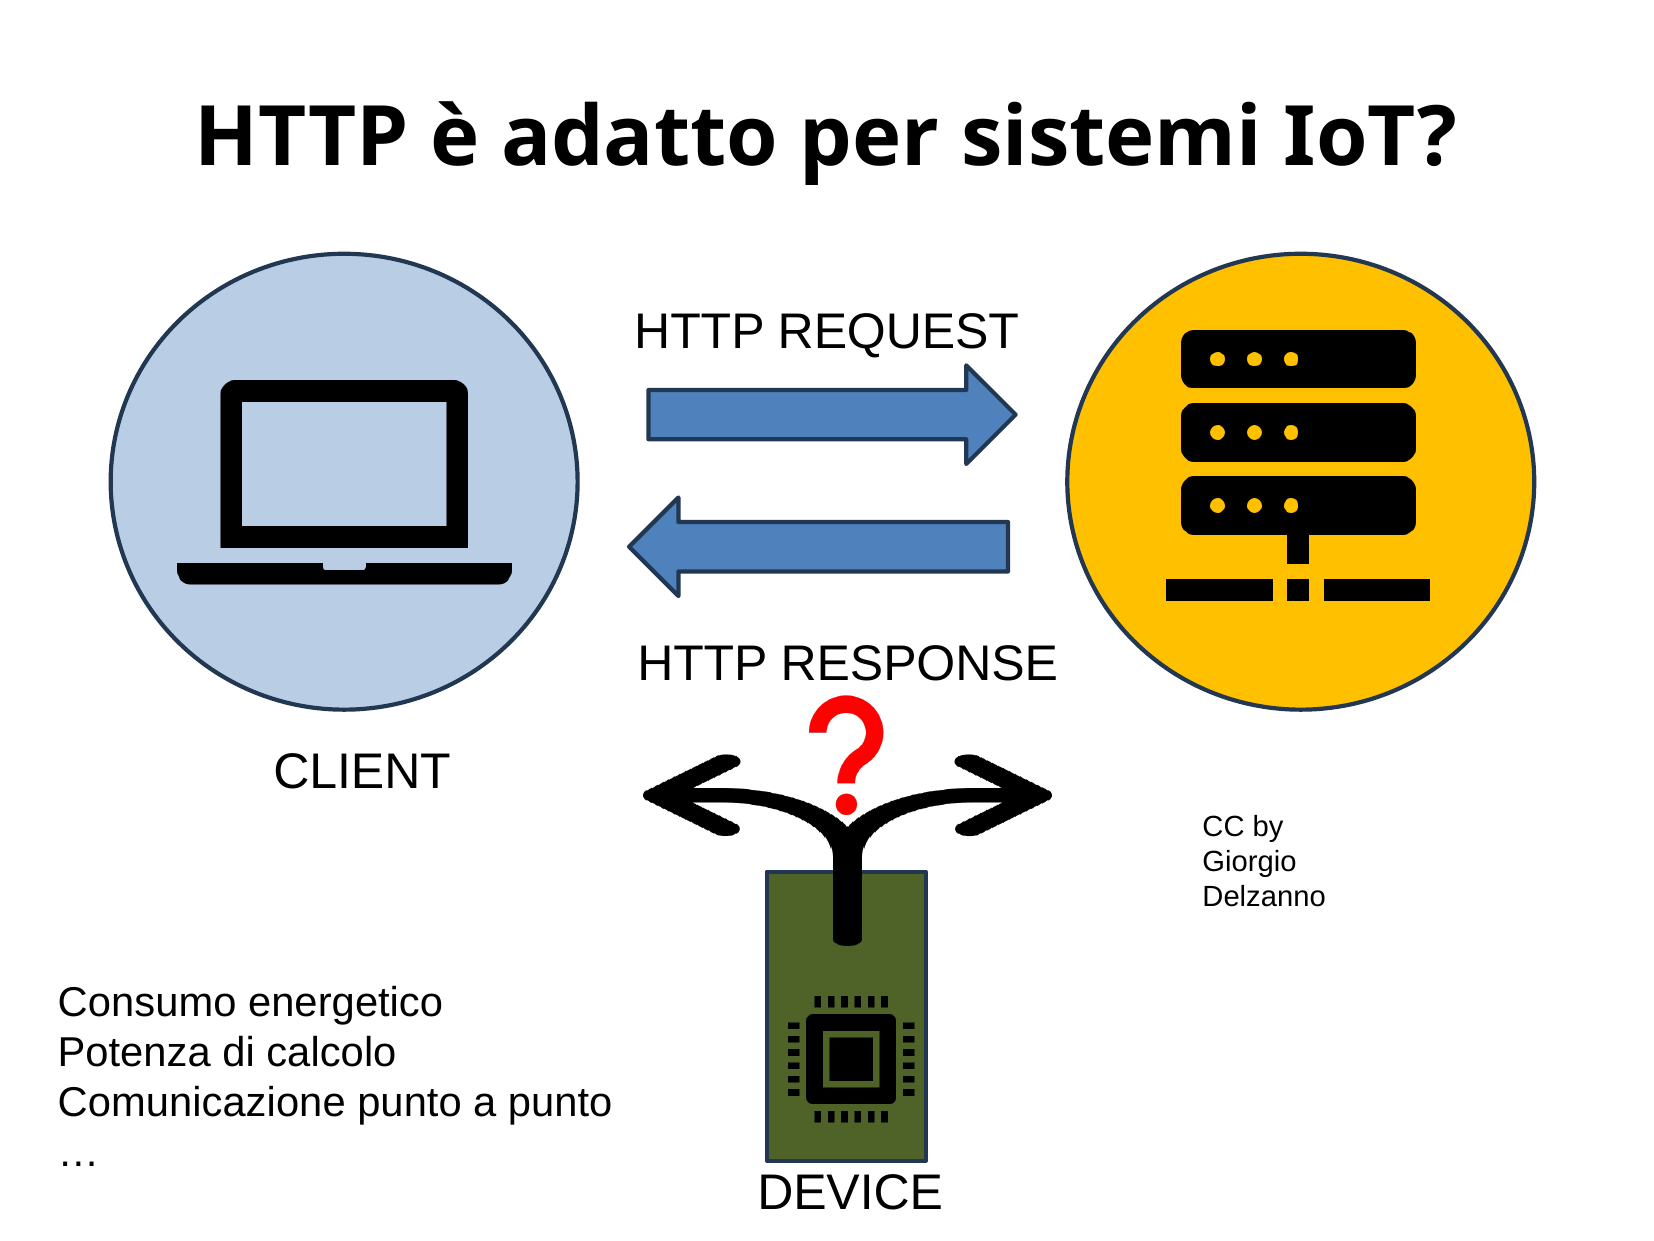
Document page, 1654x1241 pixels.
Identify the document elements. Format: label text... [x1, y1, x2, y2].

picture [771, 979, 931, 1139]
text_box [194, 657, 494, 710]
text_box CLIENT [258, 731, 466, 807]
text_box HTTP RESPONSE [622, 623, 1073, 699]
text_box [648, 366, 1016, 464]
text_box [1067, 335, 1122, 629]
text_box Consumo energetico Potenza di calcolo Comunicazione punto a punto … [42, 917, 754, 1218]
text_box DEVICE [742, 1152, 958, 1228]
text_box [110, 330, 169, 633]
text_box [1176, 253, 1426, 289]
text_box HTTP REQUEST [619, 290, 1034, 366]
text_box CC by Giorgio Delzanno [1187, 799, 1341, 920]
text_box [1133, 641, 1468, 710]
text_box [629, 497, 1009, 597]
text_box [194, 253, 495, 307]
picture [1122, 289, 1474, 641]
picture [169, 307, 519, 657]
picture [614, 685, 1082, 965]
text_box [1474, 328, 1535, 635]
text_box [766, 965, 926, 1152]
text_box [519, 330, 578, 633]
text_box HTTP è adatto per sistemi IoT? [82, 29, 1571, 236]
